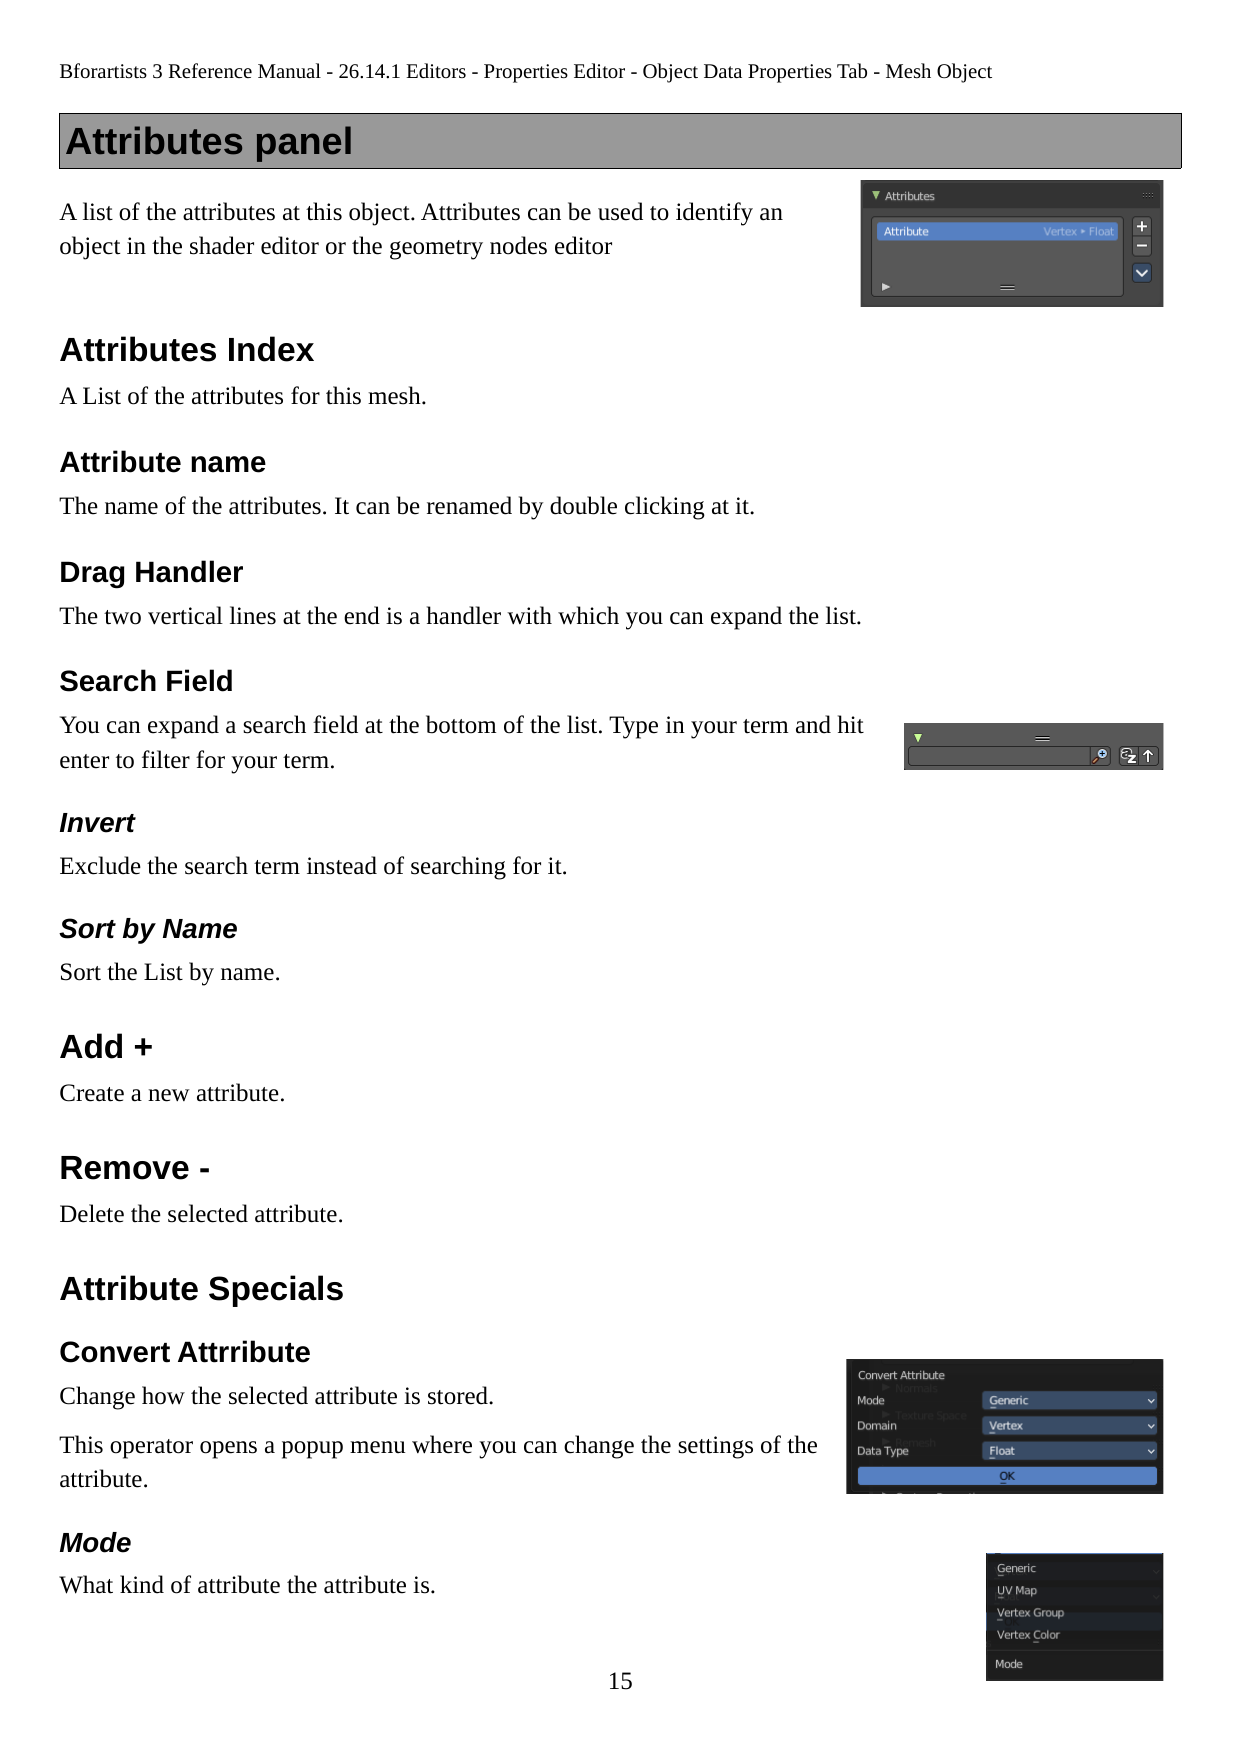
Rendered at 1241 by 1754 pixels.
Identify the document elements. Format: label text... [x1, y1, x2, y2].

subtitle Sort by Name [59, 913, 1181, 944]
subtitle Drag Handler [59, 554, 1181, 588]
table_header Attributes panel [60, 114, 1181, 168]
subtitle Attribute Specials [59, 1269, 1181, 1308]
text The two vertical lines at the end is a handler with which you can expand the list. [59, 601, 1181, 629]
subtitle Remove - [59, 1148, 1181, 1187]
picture [904, 723, 1164, 770]
subtitle Attribute name [59, 444, 1181, 478]
text The name of the attributes. It can be renamed by double clicking at it. [59, 491, 1181, 519]
text Sort the List by name. [59, 957, 1181, 986]
subtitle Search Field [59, 664, 1181, 698]
subtitle Add + [59, 1027, 1181, 1066]
text Create a new attribute. [59, 1078, 1181, 1107]
subtitle Convert Attrribute [59, 1335, 1181, 1368]
picture [860, 180, 1164, 307]
picture [986, 1553, 1164, 1681]
text What kind of attribute the attribute is. [59, 1570, 986, 1599]
text Exclude the search term instead of searching for it. [59, 851, 1181, 880]
text A List of the attributes for this mesh. [59, 381, 1181, 410]
text You can expand a search field at the bottom of the list. Type in your term and hit enter to filter for your term. [59, 711, 1181, 774]
text This operator opens a popup menu where you can change the settings of the attribute. [59, 1430, 846, 1493]
subtitle Attributes Index [59, 330, 1181, 368]
subtitle Mode [59, 1526, 1181, 1558]
subtitle Invert [59, 807, 1181, 838]
picture [846, 1359, 1164, 1494]
text A list of the attributes at this object. Attributes can be used to identify an object in the shader editor or the geometry nodes editor [59, 197, 860, 260]
text Delete the selected attribute. [59, 1199, 1181, 1228]
text Change how the selected attribute is stored. [59, 1381, 846, 1410]
